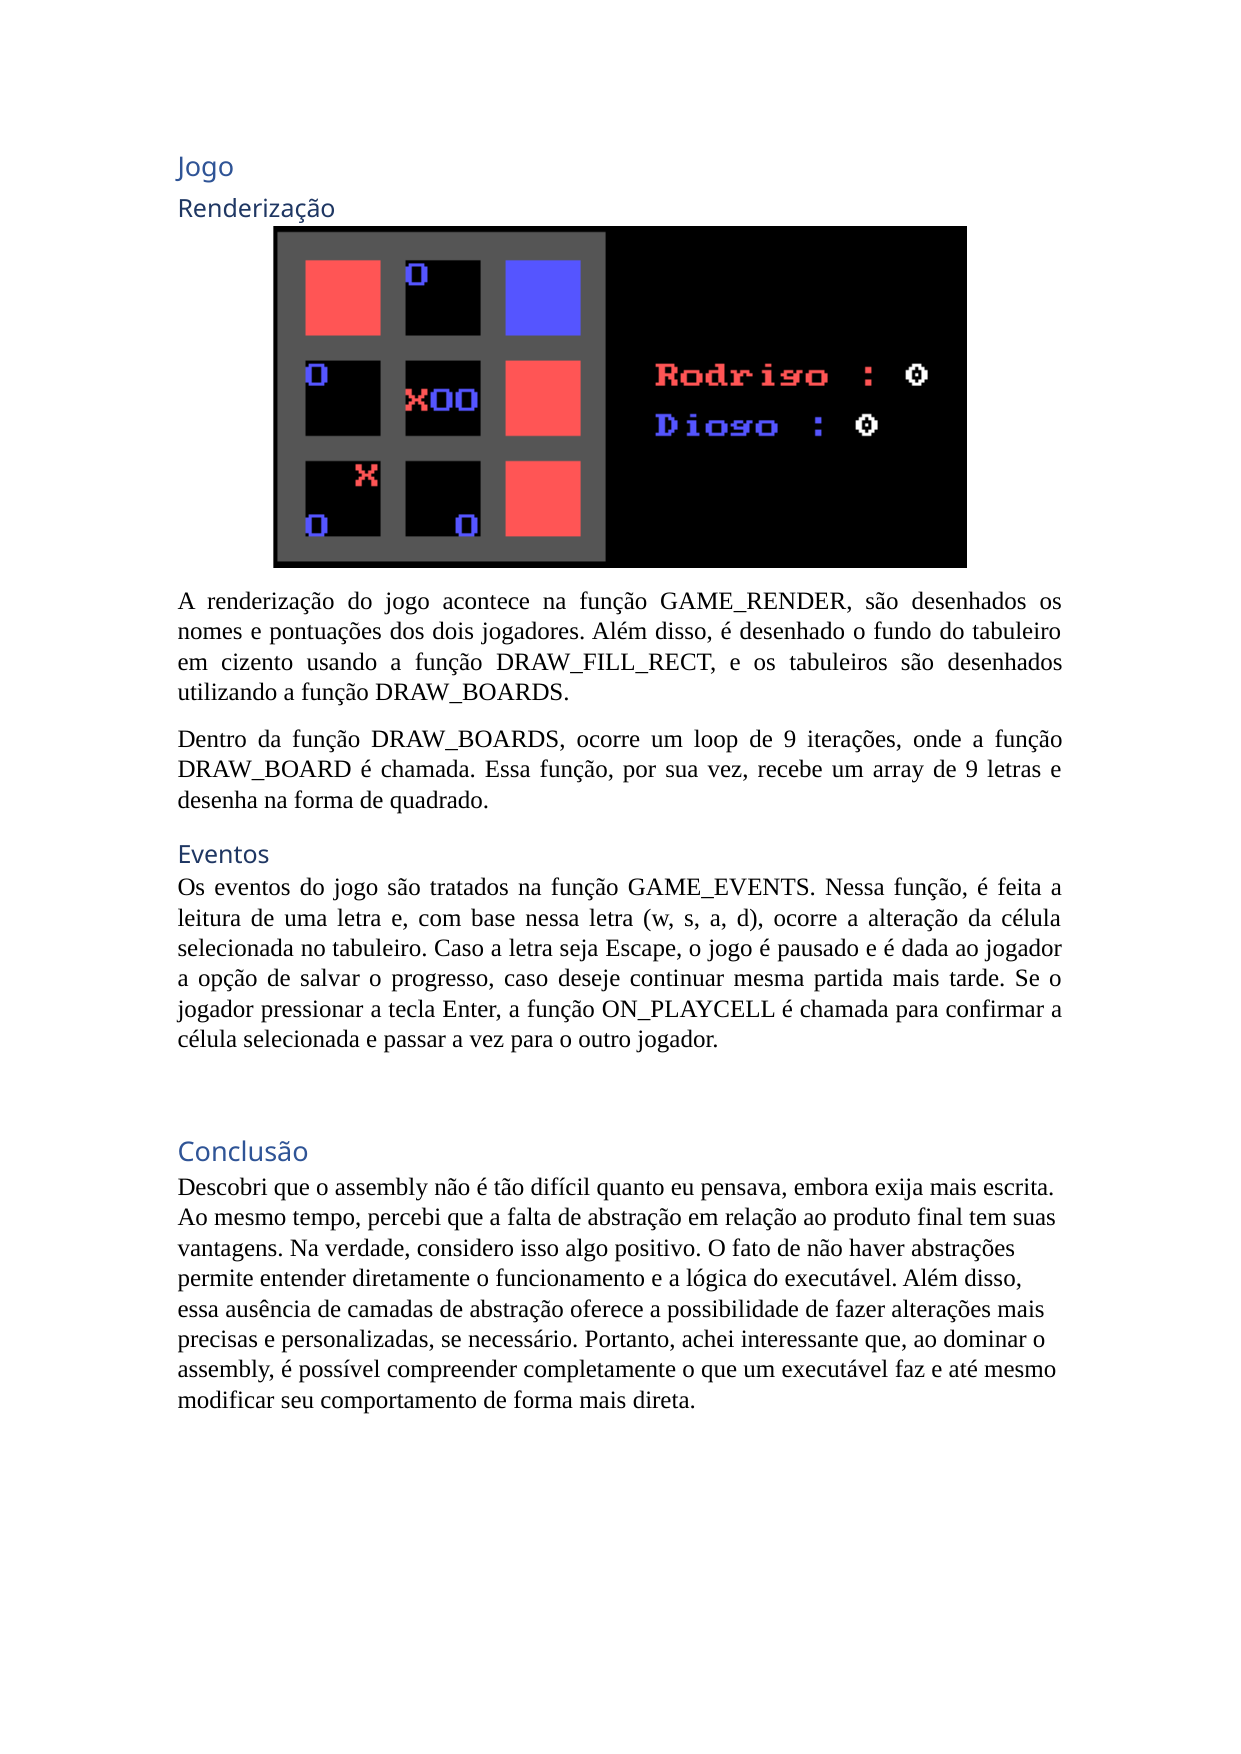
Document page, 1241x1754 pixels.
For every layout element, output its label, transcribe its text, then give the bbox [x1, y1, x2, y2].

subtitle Jogo [177, 148, 1063, 184]
text A renderização do jogo acontece na função GAME_RENDER, são desenhados os nomes e pontuações dos dois jogadores. Além disso, é desenhado o fundo do tabuleiro em cizento usando a função DRAW_FILL_RECT, e os tabuleiros são desenhados utilizando a função DRAW_BOARDS. [177, 586, 1063, 706]
text Os eventos do jogo são tratados na função GAME_EVENTS. Nessa função, é feita a leitura de uma letra e, com base nessa letra (w, s, a, d), ocorre a alteração da célula selecionada no tabuleiro. Caso a letra seja Escape, o jogo é pausado e é dada ao jogador a opção de salvar o progresso, caso deseje continuar mesma partida mais tarde. Se o jogador pressionar a tecla Enter, a função ON_PLAYCELL é chamada para confirmar a célula selecionada e passar a vez para o outro jogador. [177, 872, 1063, 1053]
subtitle Conclusão [177, 1133, 1063, 1170]
subtitle Eventos [177, 836, 1063, 870]
subtitle Renderização [177, 191, 1063, 225]
text Descobri que o assembly não é tão difícil quanto eu pensava, embora exija mais escrita. Ao mesmo tempo, percebi que a falta de abstração em relação ao produto final tem suas vantagens. Na verdade, considero isso algo positivo. O fato de não haver abstrações permite entender diretamente o funcionamento e a lógica do executável. Além disso, essa ausência de camadas de abstração oferece a possibilidade de fazer alterações mais precisas e personalizadas, se necessário. Portanto, achei interessante que, ao dominar o assembly, é possível compreender completamente o que um executável faz e até mesmo modificar seu comportamento de forma mais direta. [177, 1172, 1063, 1414]
text Dentro da função DRAW_BOARDS, ocorre um loop de 9 iterações, onde a função DRAW_BOARD é chamada. Essa função, por sua vez, recebe um array de 9 letras e desenha na forma de quadrado. [177, 724, 1063, 814]
